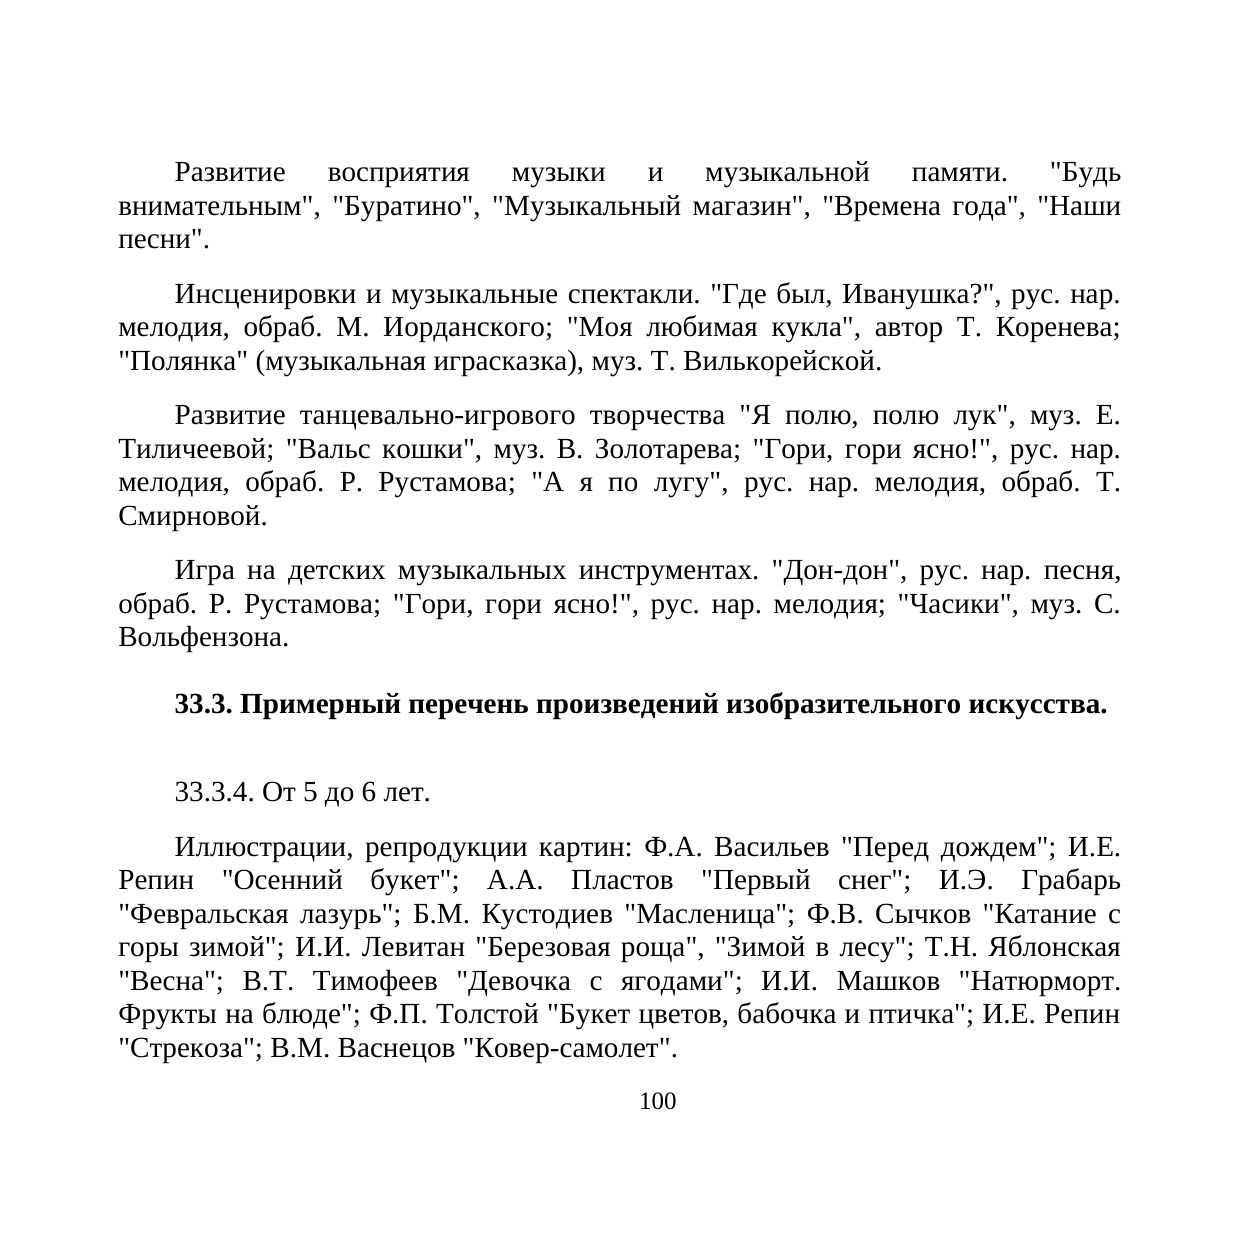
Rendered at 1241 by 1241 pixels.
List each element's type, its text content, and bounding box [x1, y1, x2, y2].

text Игра на детских музыкальных инструментах. "Дон-дон", рус. нар. песня, обраб. Р. Рустамова; "Гори, гори ясно!", рус. нар. мелодия; "Часики", муз. С. Вольфензона. [118, 552, 1122, 653]
text Развитие восприятия музыки и музыкальной памяти. "Будь внимательным", "Буратино", "Музыкальный магазин", "Времена года", "Наши песни". [118, 154, 1122, 255]
text Иллюстрации, репродукции картин: Ф.А. Васильев "Перед дождем"; И.Е. Репин "Осенний букет"; А.А. Пластов "Первый снег"; И.Э. Грабарь "Февральская лазурь"; Б.М. Кустодиев "Масленица"; Ф.В. Сычков "Катание с горы зимой"; И.И. Левитан "Березовая роща", "Зимой в лесу"; Т.Н. Яблонская "Весна"; В.Т. Тимофеев "Девочка с ягодами"; И.И. Машков "Натюрморт. Фрукты на блюде"; Ф.П. Толстой "Букет цветов, бабочка и птичка"; И.Е. Репин "Стрекоза"; В.М. Васнецов "Ковер-самолет". [118, 829, 1122, 1064]
text Инсценировки и музыкальные спектакли. "Где был, Иванушка?", рус. нар. мелодия, обраб. М. Иорданского; "Моя любимая кукла", автор Т. Коренева; "Полянка" (музыкальная играсказка), муз. Т. Вилькорейской. [118, 276, 1122, 377]
title 33.3. Примерный перечень произведений изобразительного искусства. [118, 687, 1122, 720]
text 33.3.4. От 5 до 6 лет. [118, 774, 1122, 808]
text Развитие танцевально-игрового творчества "Я полю, полю лук", муз. Е. Тиличеевой; "Вальс кошки", муз. В. Золотарева; "Гори, гори ясно!", рус. нар. мелодия, обраб. Р. Рустамова; "А я по лугу", рус. нар. мелодия, обраб. Т. Смирновой. [118, 397, 1122, 532]
